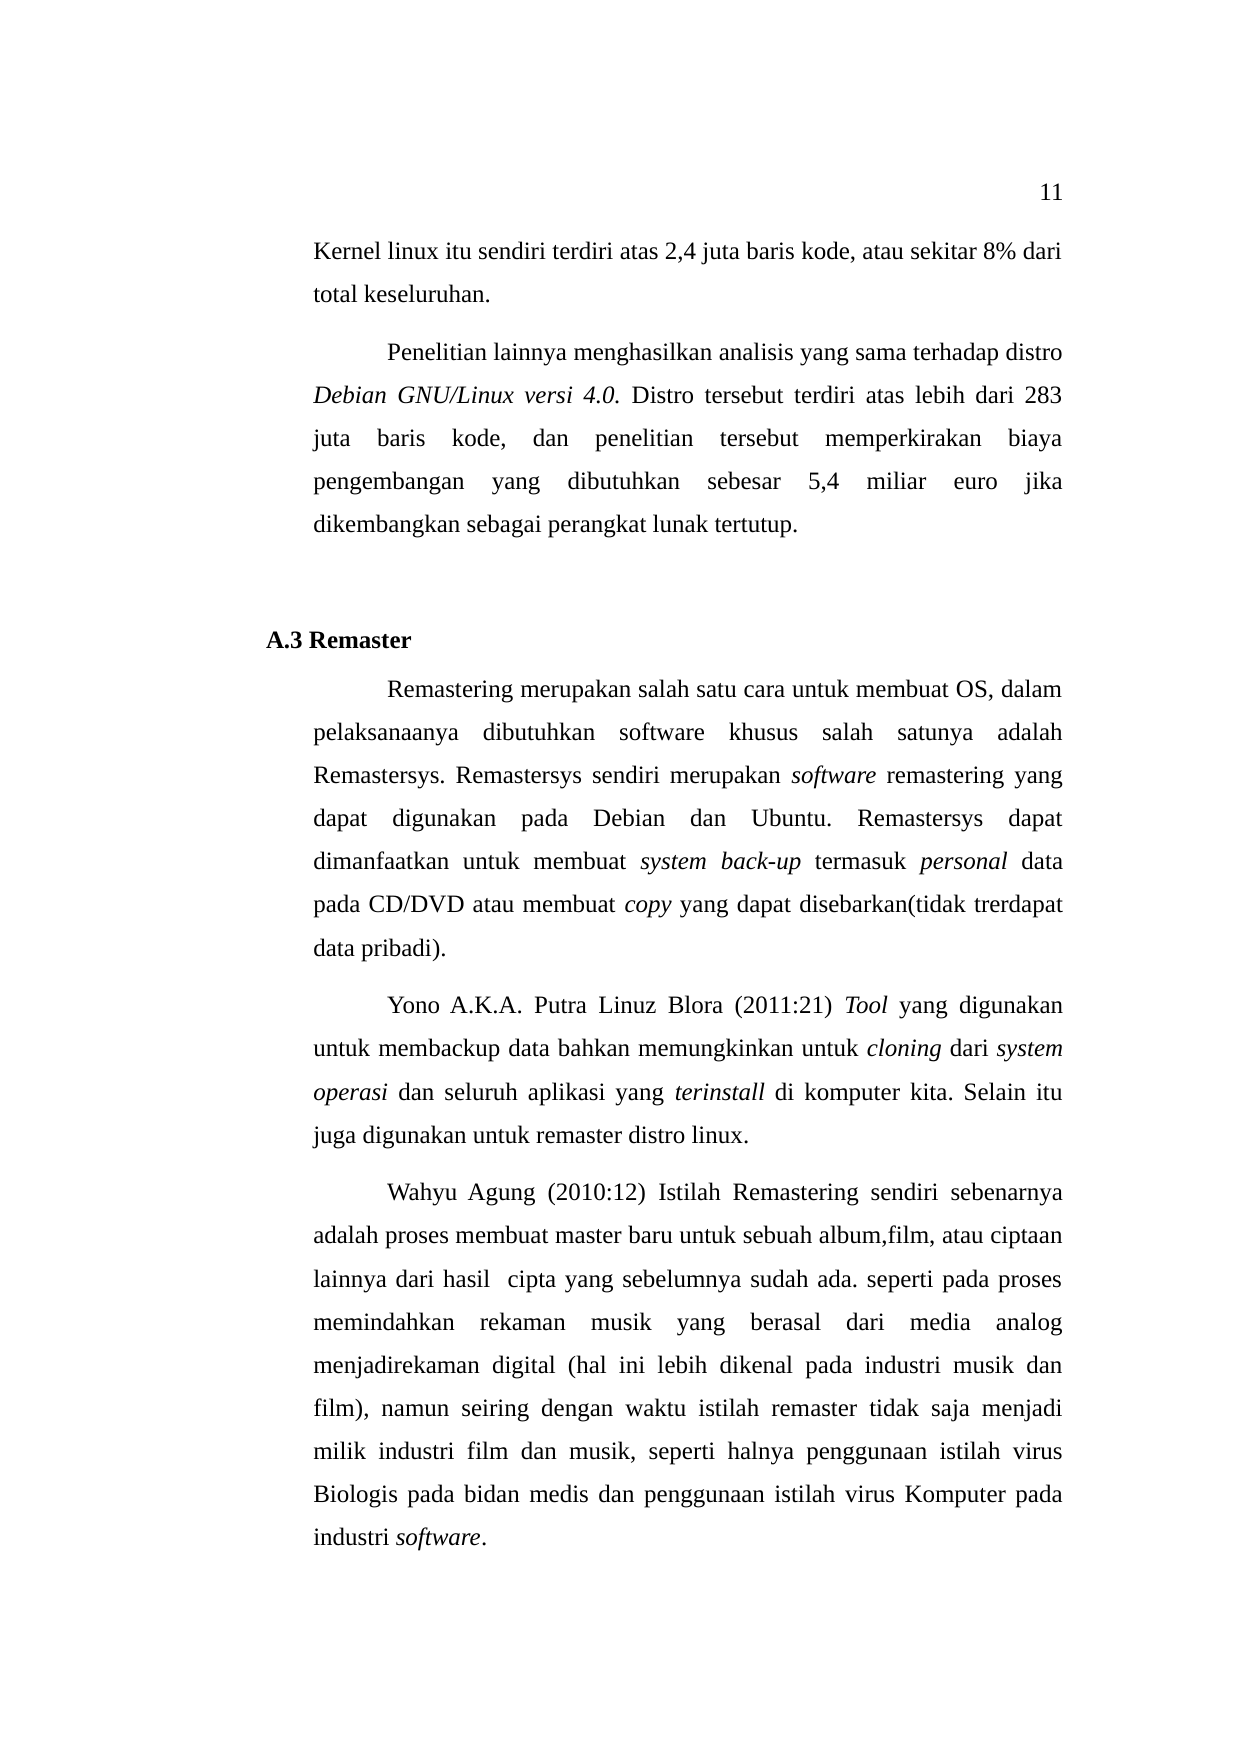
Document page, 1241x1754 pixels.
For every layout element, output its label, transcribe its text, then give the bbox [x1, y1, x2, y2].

text Yono A.K.A. Putra Linuz Blora (2011:21) Tool yang digunakan untuk membackup data bahkan memungkinkan untuk cloning dari system operasi dan seluruh aplikasi yang terinstall di komputer kita. Selain itu juga digunakan untuk remaster distro linux. [313, 990, 1063, 1148]
text Penelitian lainnya menghasilkan analisis yang sama terhadap distro Debian GNU/Linux versi 4.0. Distro tersebut terdiri atas lebih dari 283 juta baris kode, dan penelitian tersebut memperkirakan biaya pengembangan yang dibutuhkan sebesar 5,4 miliar euro jika dikembangkan sebagai perangkat lunak tertutup. [313, 337, 1063, 538]
text Wahyu Agung (2010:12) Istilah Remastering sendiri sebenarnya adalah proses membuat master baru untuk sebuah album,film, atau ciptaan lainnya dari hasil cipta yang sebelumnya sudah ada. seperti pada proses memindahkan rekaman musik yang berasal dari media analog menjadirekaman digital (hal ini lebih dikenal pada industri musik dan film), namun seiring dengan waktu istilah remaster tidak saja menjadi milik industri film dan musik, seperti halnya penggunaan istilah virus Biologis pada bidan medis dan penggunaan istilah virus Komputer pada industri software. [313, 1177, 1063, 1551]
text Remastering merupakan salah satu cara untuk membuat OS, dalam pelaksanaanya dibutuhkan software khusus salah satunya adalah Remastersys. Remastersys sendiri merupakan software remastering yang dapat digunakan pada Debian dan Ubuntu. Remastersys dapat dimanfaatkan untuk membuat system back-up termasuk personal data pada CD/DVD atau membuat copy yang dapat disebarkan(tidak trerdapat data pribadi). [313, 674, 1063, 961]
text A.3 Remaster [266, 625, 1063, 654]
text Kernel linux itu sendiri terdiri atas 2,4 juta baris kode, atau sekitar 8% dari total keseluruhan. [313, 236, 1063, 308]
